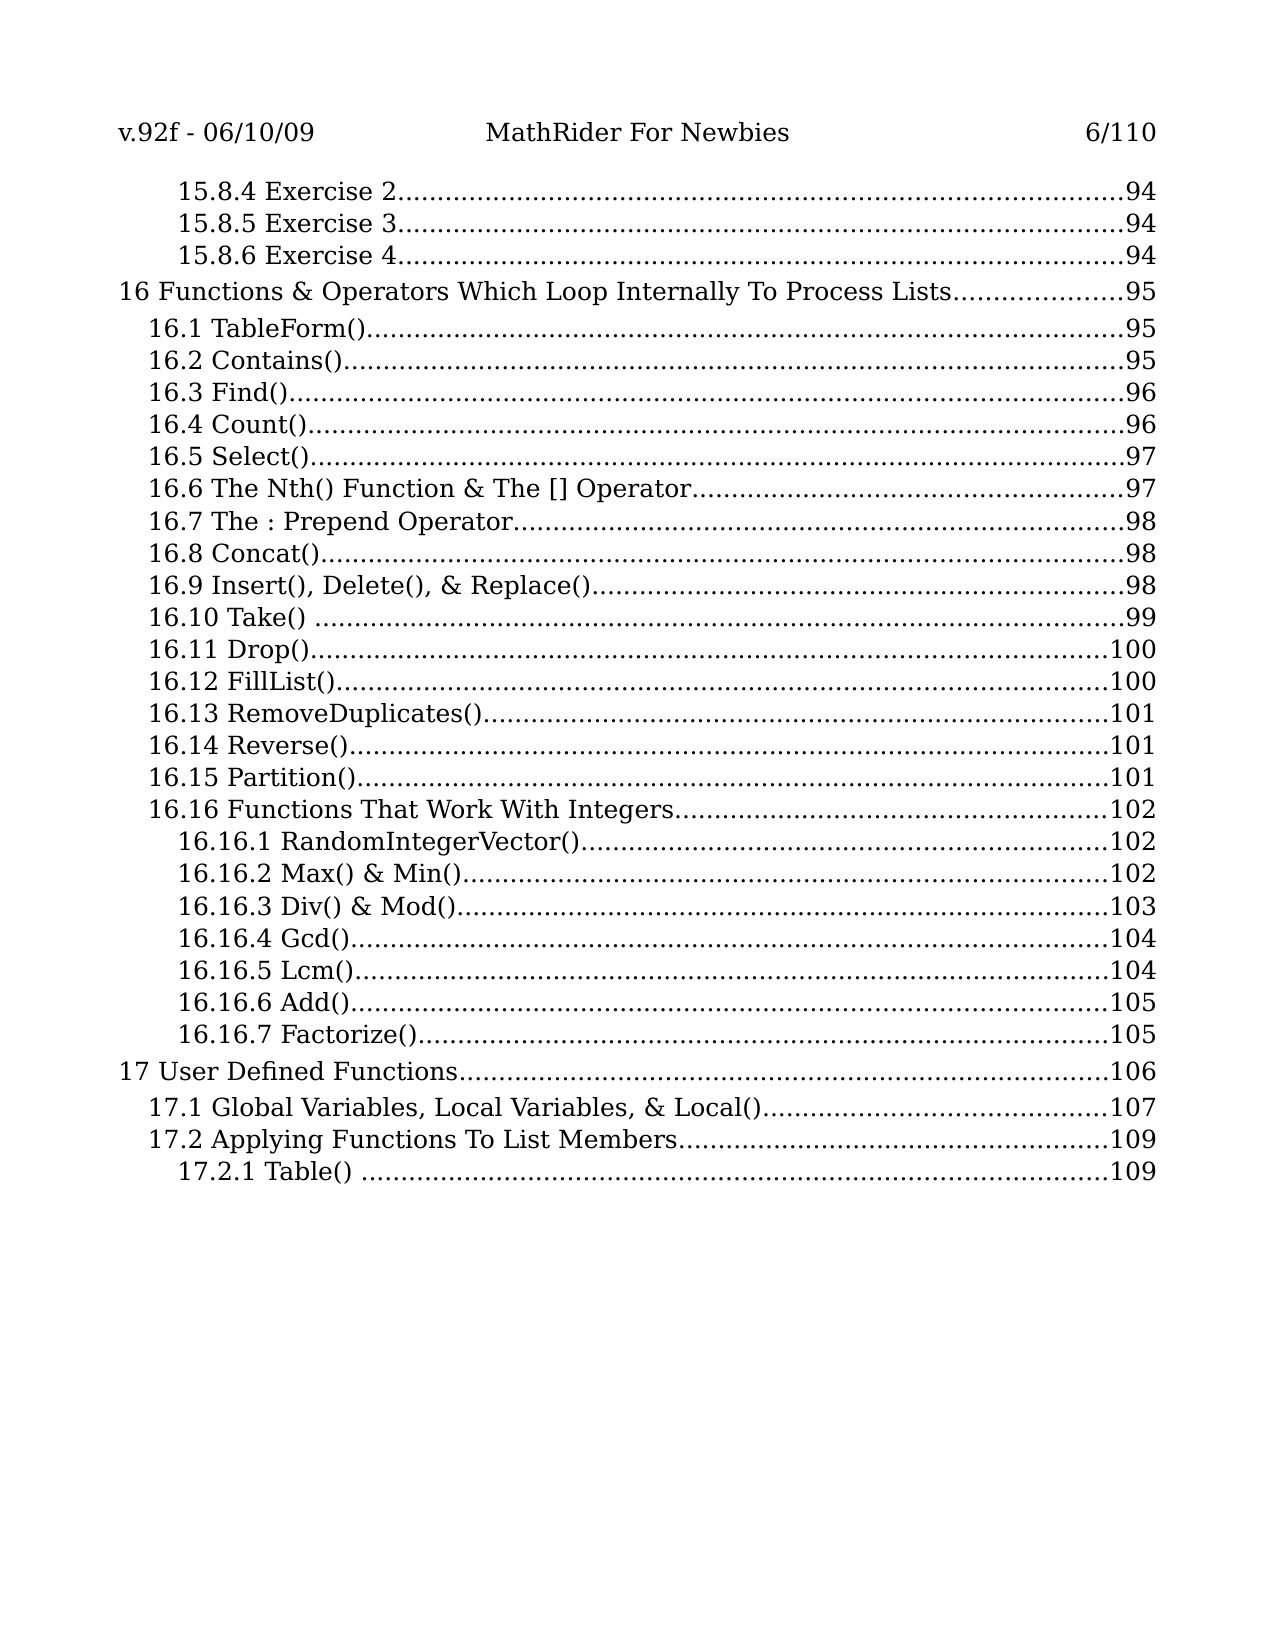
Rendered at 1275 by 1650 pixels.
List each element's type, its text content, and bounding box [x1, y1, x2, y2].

text 16.16.5 Lcm() 104 [177, 956, 1157, 985]
text 17 User Defined Functions 106 [118, 1057, 1157, 1086]
text 16.2 Contains() 95 [148, 346, 1157, 376]
text 17.2.1 Table() 109 [177, 1158, 1157, 1187]
text 15.8.6 Exercise 4 94 [177, 241, 1157, 270]
text 16.4 Count() 96 [148, 411, 1157, 440]
text 16.9 Insert(), Delete(), & Replace() 98 [148, 571, 1157, 600]
text 16.13 RemoveDuplicates() 101 [148, 699, 1157, 728]
text 16.16.6 Add() 105 [177, 988, 1157, 1017]
text 16.16.4 Gcd() 104 [177, 924, 1157, 953]
text 16.6 The Nth() Function & The [] Operator 97 [148, 475, 1157, 504]
text 16.16.3 Div() & Mod() 103 [177, 892, 1157, 921]
text 16.16.7 Factorize() 105 [177, 1020, 1157, 1049]
text 16.3 Find() 96 [148, 378, 1157, 408]
text 16.16.2 Max() & Min() 102 [177, 860, 1157, 889]
text 16.1 TableForm() 95 [148, 314, 1157, 343]
text 15.8.4 Exercise 2 94 [177, 177, 1157, 206]
text 16.14 Reverse() 101 [148, 731, 1157, 761]
text 16.7 The : Prepend Operator 98 [148, 507, 1157, 536]
text 16.12 FillList() 100 [148, 667, 1157, 696]
text 16.8 Concat() 98 [148, 539, 1157, 568]
text 17.1 Global Variables, Local Variables, & Local() 107 [148, 1093, 1157, 1123]
text 16.10 Take() 99 [148, 603, 1157, 632]
text 17.2 Applying Functions To List Members 109 [148, 1126, 1157, 1155]
text 15.8.5 Exercise 3 94 [177, 209, 1157, 238]
text 16.15 Partition() 101 [148, 763, 1157, 793]
text 16.16.1 RandomIntegerVector() 102 [177, 828, 1157, 857]
text 16.11 Drop() 100 [148, 635, 1157, 664]
text 16.16 Functions That Work With Integers 102 [148, 796, 1157, 825]
text 16.5 Select() 97 [148, 443, 1157, 472]
text 16 Functions & Operators Which Loop Internally To Process Lists 95 [118, 278, 1157, 307]
